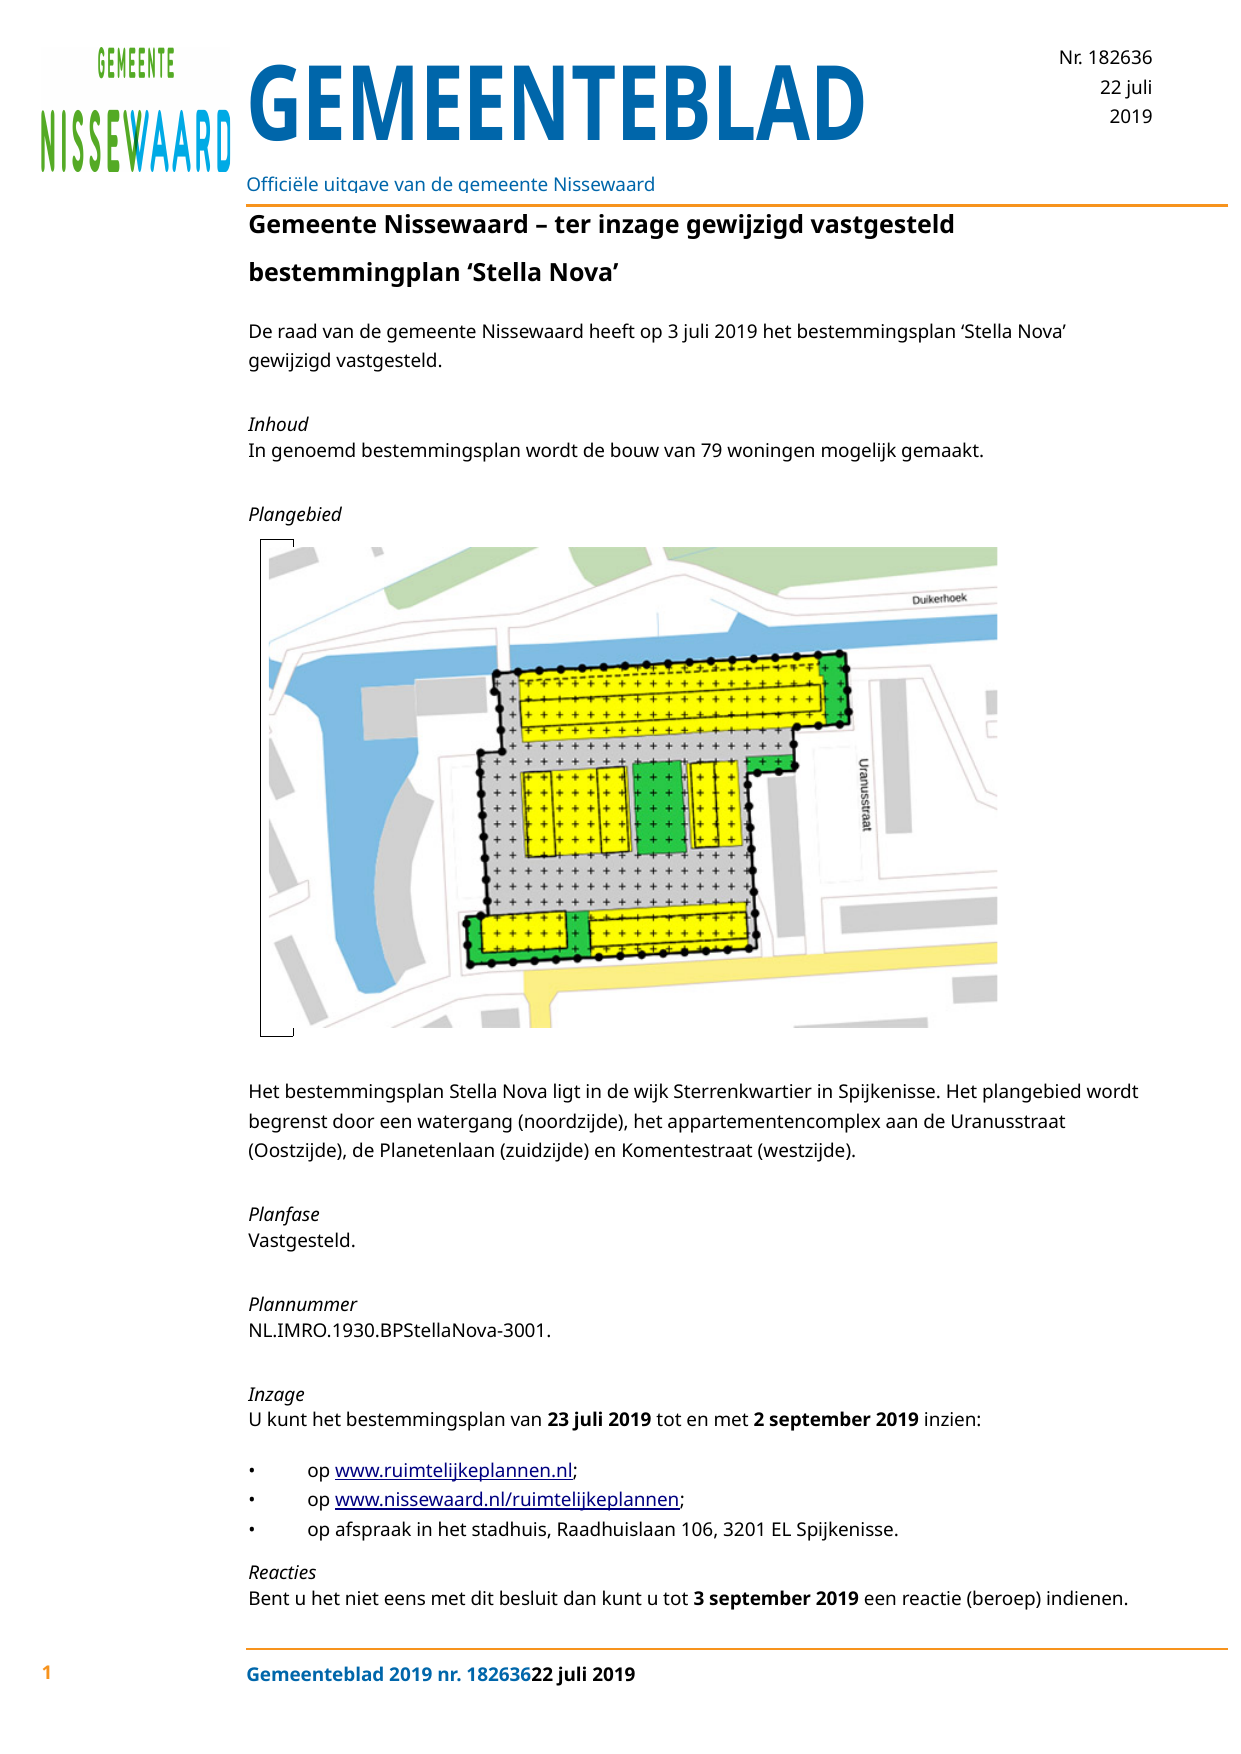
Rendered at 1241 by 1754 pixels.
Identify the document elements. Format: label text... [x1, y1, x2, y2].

picture [154, 157, 165, 172]
text Inhoud [248, 411, 1152, 437]
list op afspraak in het stadhuis, Raadhuislaan 106, 3201 EL Spijkenisse. [248, 1516, 1152, 1542]
list op www.ruimtelijkeplannen.nl; [248, 1457, 1152, 1483]
picture [41, 47, 231, 172]
text Het bestemmingsplan Stella Nova ligt in de wijk Sterrenkwartier in Spijkenisse. Het plangebied wordt begrenst door een watergang (noordzijde), het appartementencomplex aan de Uranusstraat (Oostzijde), de Planetenlaan (zuidzijde) en Komentestraat (westzijde). [248, 1078, 1152, 1163]
picture [268, 547, 998, 1028]
picture [200, 151, 206, 172]
picture [201, 122, 206, 138]
text U kunt het bestemmingsplan van 23 juli 2019 tot en met 2 september 2019 inzien: [248, 1407, 1152, 1432]
text Reacties [248, 1559, 1152, 1585]
text Bent u het niet eens met dit besluit dan kunt u tot 3 september 2019 een reactie (beroep) indienen. [248, 1585, 1152, 1611]
text Plannummer [248, 1291, 1152, 1317]
picture [176, 157, 187, 172]
text In genoemd bestemmingsplan wordt de bouw van 79 woningen mogelijk gemaakt. [248, 437, 1152, 463]
text Plangebied [248, 501, 1152, 527]
picture [222, 122, 227, 160]
text De raad van de gemeente Nissewaard heeft op 3 juli 2019 het bestemmingsplan ‘Stella Nova’ gewijzigd vastgesteld. [248, 318, 1152, 373]
text Inzage [248, 1381, 1152, 1407]
list op www.nissewaard.nl/ruimtelijkeplannen; [248, 1487, 1152, 1512]
text Planfase [248, 1201, 1152, 1227]
text Vastgesteld. [248, 1227, 1152, 1253]
text NL.IMRO.1930.BPStellaNova-3001. [248, 1317, 1152, 1343]
text Gemeente Nissewaard – ter inzage gewijzigd vastgesteld bestemmingplan ‘Stella Nova’ [248, 207, 1152, 288]
